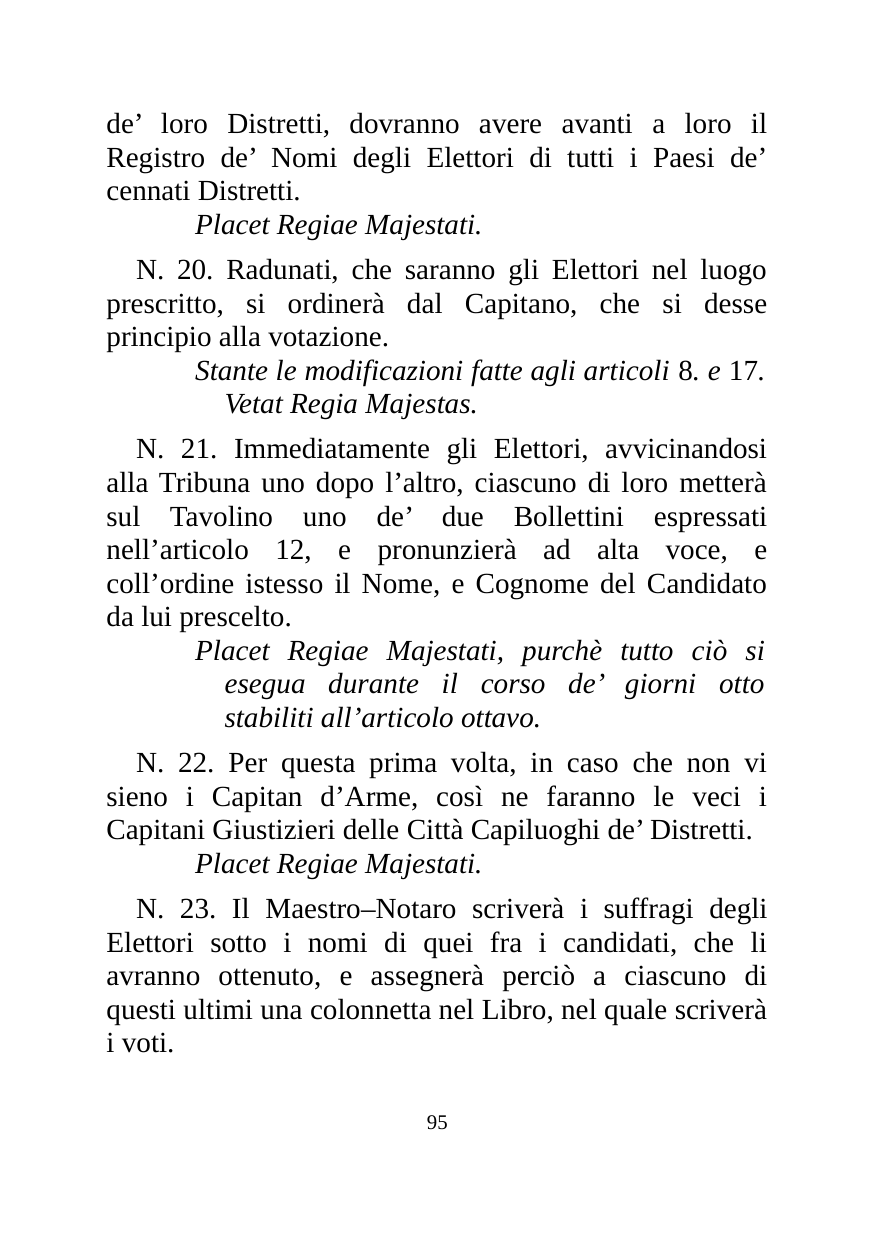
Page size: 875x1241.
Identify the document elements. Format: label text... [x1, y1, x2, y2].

text Placet Regiae Majestati, purchè tutto ciò si esegua durante il corso de’ giorni otto stabiliti all’articolo ottavo. [195, 633, 768, 733]
text de’ loro Distretti, dovranno avere avanti a loro il Registro de’ Nomi degli Elettori di tutti i Paesi de’ cennati Distretti. [106, 106, 768, 207]
text Stante le modificazioni fatte agli articoli 8. e 17. Vetat Regia Majestas. [195, 353, 768, 420]
text Placet Regiae Majestati. [195, 846, 768, 879]
text Placet Regiae Majestati. [195, 207, 768, 240]
text N. 22. Per questa prima volta, in caso che non vi sieno i Capitan d’Arme, così ne faranno le veci i Capitani Giustizieri delle Città Capiluoghi de’ Distretti. [106, 745, 768, 846]
text N. 20. Radunati, che saranno gli Elettori nel luogo prescritto, si ordinerà dal Capitano, che si desse principio alla votazione. [106, 252, 768, 353]
text N. 23. Il Maestro–Notaro scriverà i suffragi degli Elettori sotto i nomi di quei fra i candidati, che li avranno ottenuto, e assegnerà perciò a ciascuno di questi ultimi una colonnetta nel Libro, nel quale scriverà i voti. [106, 891, 768, 1059]
text N. 21. Immediatamente gli Elettori, avvicinandosi alla Tribuna uno dopo l’altro, ciascuno di loro metterà sul Tavolino uno de’ due Bollettini espressati nell’articolo 12, e pronunzierà ad alta voce, e coll’ordine istesso il Nome, e Cognome del Candidato da lui prescelto. [106, 432, 768, 633]
